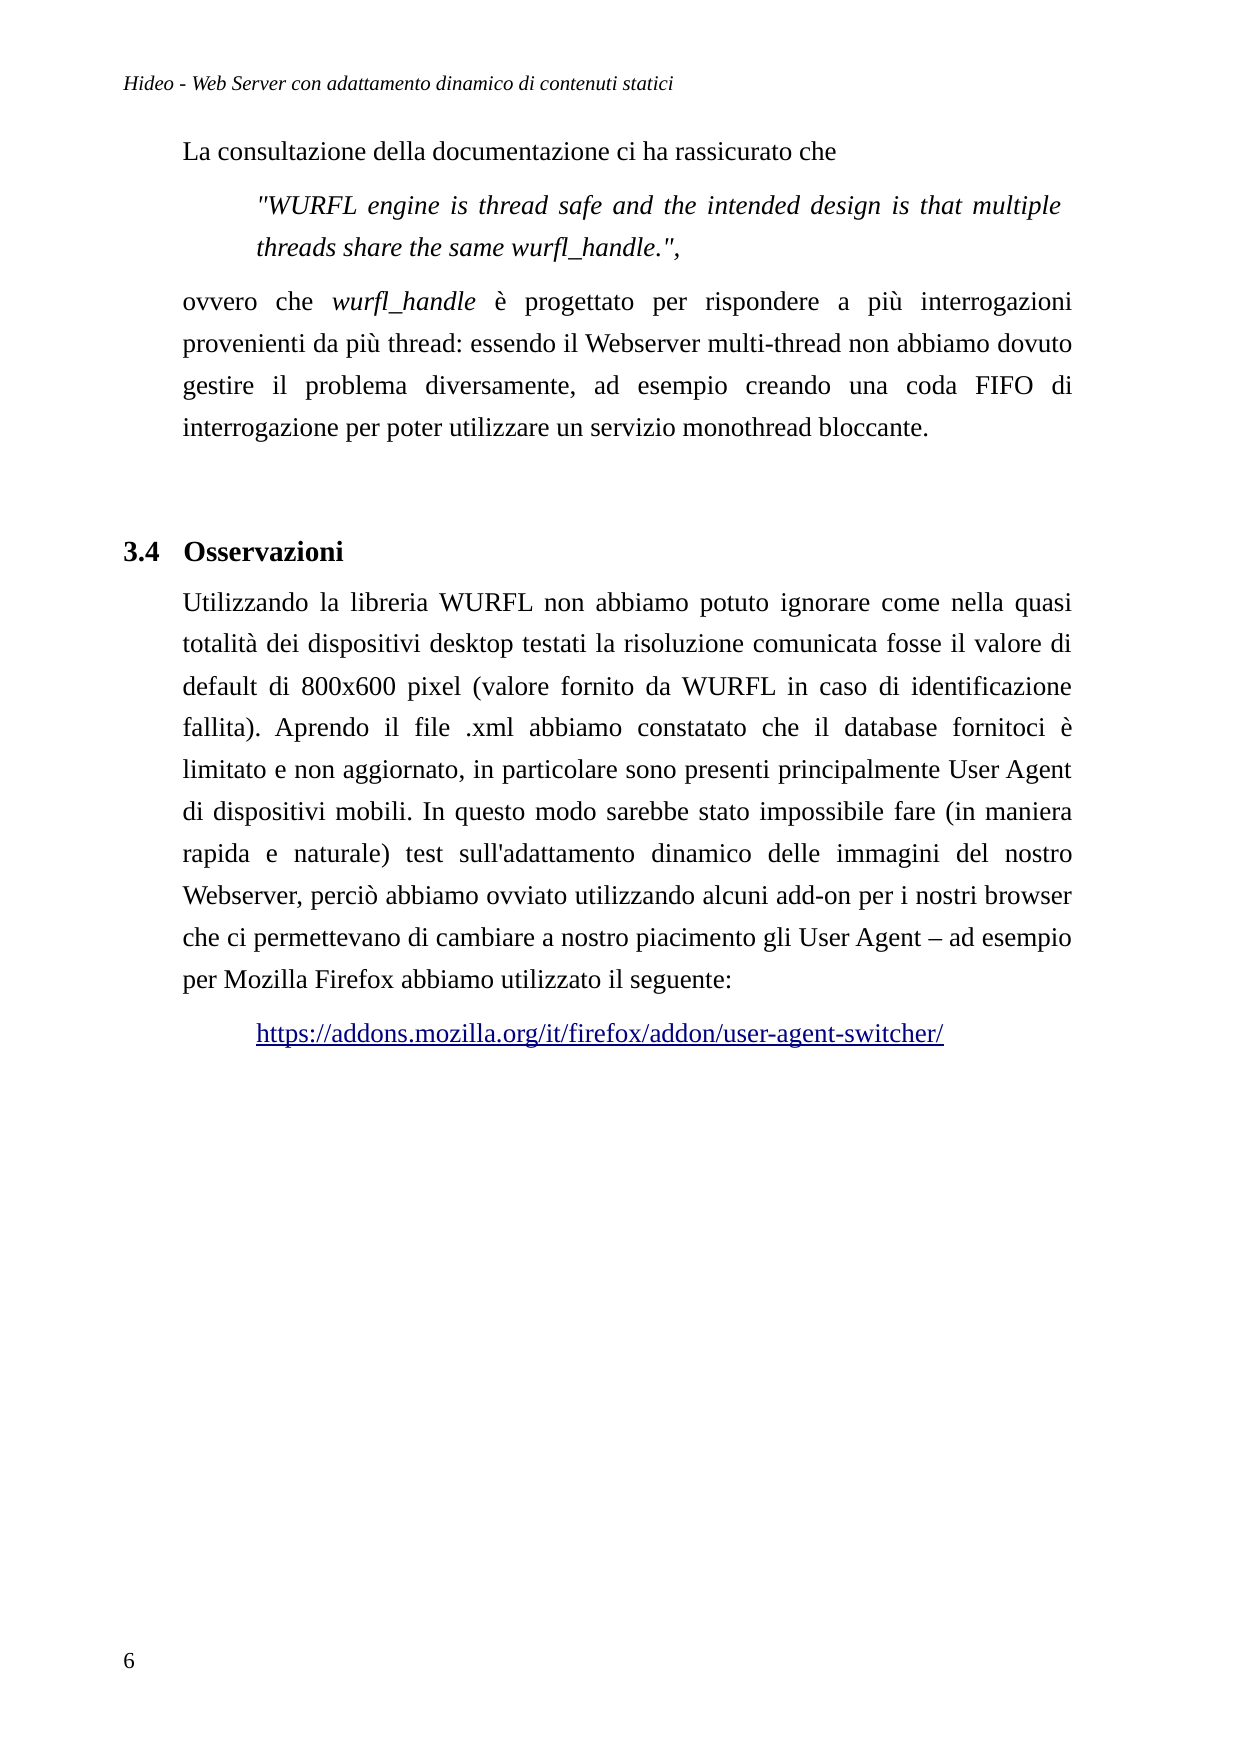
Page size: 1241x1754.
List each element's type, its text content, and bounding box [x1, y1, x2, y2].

text https://addons.mozilla.org/it/firefox/addon/user-agent-switcher/ [182, 1017, 1073, 1048]
subtitle Osservazioni [123, 534, 1132, 567]
text ovvero che wurfl_handle è progettato per rispondere a più interrogazioni provenienti da più thread: essendo il Webserver multi-thread non abbiamo dovuto gestire il problema diversamente, ad esempio creando una coda FIFO di interrogazione per poter utilizzare un servizio monothread bloccante. [182, 285, 1073, 442]
text La consultazione della documentazione ci ha rassicurato che [182, 135, 1073, 167]
text Utilizzando la libreria WURFL non abbiamo potuto ignorare come nella quasi totalità dei dispositivi desktop testati la risoluzione comunicata fosse il valore di default di 800x600 pixel (valore fornito da WURFL in caso di identificazione fallita). Aprendo il file .xml abbiamo constatato che il database fornitoci è limitato e non aggiornato, in particolare sono presenti principalmente User Agent di dispositivi mobili. In questo modo sarebbe stato impossibile fare (in maniera rapida e naturale) test sull'adattamento dinamico delle immagini del nostro Webserver, perciò abbiamo ovviato utilizzando alcuni add-on per i nostri browser che ci permettevano di cambiare a nostro piacimento gli User Agent – ad esempio per Mozilla Firefox abbiamo utilizzato il seguente: [182, 586, 1073, 994]
text "WURFL engine is thread safe and the intended design is that multiple threads share the same wurfl_handle.", [182, 189, 1073, 262]
